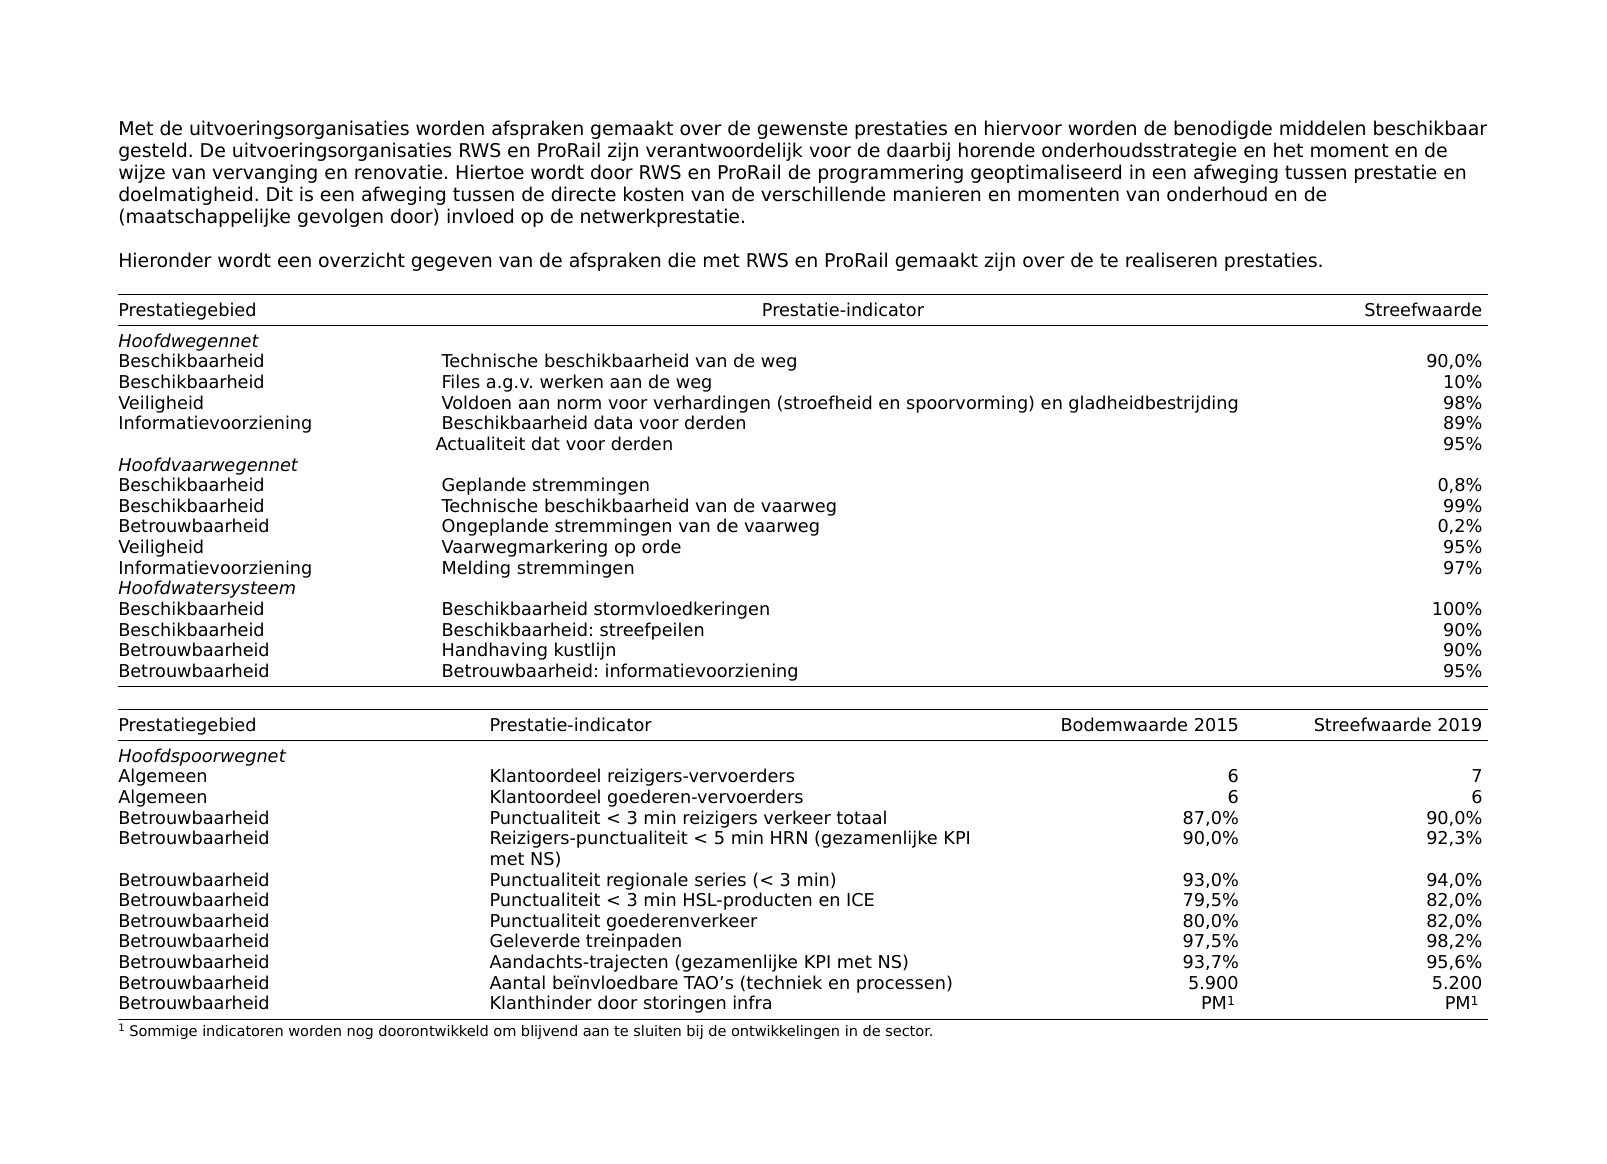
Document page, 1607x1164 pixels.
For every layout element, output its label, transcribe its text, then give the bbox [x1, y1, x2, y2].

table_cell Technische beschikbaarheid van de weg [435, 351, 1250, 372]
table_cell Punctualiteit < 3 min reizigers verkeer totaal [484, 808, 1001, 828]
table_cell 95% [1250, 537, 1488, 558]
table_cell Beschikbaarheid data voor derden [435, 413, 1250, 434]
table_cell Aantal beïnvloedbare TAO’s (techniek en processen) [484, 973, 1001, 993]
table_cell Beschikbaarheid [118, 496, 435, 516]
table_cell Betrouwbaarheid [118, 661, 435, 686]
table_cell 90,0% [1001, 828, 1244, 869]
table_header Prestatie-indicator [435, 295, 1250, 325]
table_cell 7 [1245, 766, 1488, 787]
table_cell 99% [1250, 496, 1488, 516]
table_cell 0,8% [1250, 475, 1488, 496]
table_cell Punctualiteit regionale series (< 3 min) [484, 870, 1001, 890]
text Met de uitvoeringsorganisaties worden afspraken gemaakt over de gewenste prestaties en hiervoor worden de benodigde middelen beschikbaar gesteld. De uitvoeringsorganisaties RWS en ProRail zijn verantwoordelijk voor de daarbij horende onderhoudsstrategie en het moment en de wijze van vervanging en renovatie. Hiertoe wordt door RWS en ProRail de programmering geoptimaliseerd in een afweging tussen prestatie en doelmatigheid. Dit is een afweging tussen de directe kosten van de verschillende manieren en momenten van onderhoud en de (maatschappelijke gevolgen door) invloed op de netwerkprestatie. [118, 118, 1488, 228]
table_cell 90% [1250, 640, 1488, 661]
table_cell 5.900 [1001, 973, 1244, 993]
table_cell Hoofdvaarwegennet [118, 455, 1488, 475]
table_cell Betrouwbaarheid: informatievoorziening [435, 661, 1250, 686]
table_cell 6 [1245, 787, 1488, 808]
table_cell Beschikbaarheid [118, 475, 435, 496]
table_cell 0,2% [1250, 516, 1488, 537]
table_cell 98% [1250, 393, 1488, 413]
table_cell Beschikbaarheid [118, 599, 435, 619]
table_cell Hoofdspoorwegnet [118, 741, 1488, 766]
table_cell 80,0% [1001, 911, 1244, 931]
table_cell Betrouwbaarheid [118, 993, 483, 1019]
table_cell 92,3% [1245, 828, 1488, 869]
table_cell 100% [1250, 599, 1488, 619]
table_cell 1 Sommige indicatoren worden nog doorontwikkeld om blijvend aan te sluiten bij de ontwikkelingen in de sector. [118, 1020, 1488, 1039]
table_header Bodemwaarde 2015 [1001, 710, 1244, 740]
table_cell Betrouwbaarheid [118, 890, 483, 911]
table_cell Beschikbaarheid [118, 620, 435, 640]
table_header Prestatiegebied [118, 710, 483, 740]
table_header Prestatie-indicator [484, 710, 1001, 740]
table_cell 90,0% [1250, 351, 1488, 372]
table_cell Betrouwbaarheid [118, 870, 483, 890]
table_cell 98,2% [1245, 931, 1488, 952]
table_cell Betrouwbaarheid [118, 952, 483, 973]
table_cell Betrouwbaarheid [118, 973, 483, 993]
table_cell Veiligheid [118, 393, 435, 413]
table_cell Actualiteit dat voor derden [435, 434, 1250, 454]
table_cell Reizigers-punctualiteit < 5 min HRN (gezamenlijke KPI met NS) [484, 828, 1001, 869]
table_cell Files a.g.v. werken aan de weg [435, 372, 1250, 393]
table_cell 10% [1250, 372, 1488, 393]
table_cell Veiligheid [118, 537, 435, 558]
table_cell Informatievoorziening [118, 558, 435, 578]
table_cell Melding stremmingen [435, 558, 1250, 578]
table_cell Handhaving kustlijn [435, 640, 1250, 661]
table_cell 6 [1001, 787, 1244, 808]
table_cell 95,6% [1245, 952, 1488, 973]
table_cell 6 [1001, 766, 1244, 787]
table_cell Klanthinder door storingen infra [484, 993, 1001, 1019]
table_cell 89% [1250, 413, 1488, 434]
table_cell Punctualiteit goederenverkeer [484, 911, 1001, 931]
table_cell Beschikbaarheid [118, 351, 435, 372]
table_cell Ongeplande stremmingen van de vaarweg [435, 516, 1250, 537]
table_cell Betrouwbaarheid [118, 516, 435, 537]
table_cell 79,5% [1001, 890, 1244, 911]
table_cell 90,0% [1245, 808, 1488, 828]
table_cell 95% [1250, 434, 1488, 454]
table_cell Beschikbaarheid [118, 372, 435, 393]
table_cell Geleverde treinpaden [484, 931, 1001, 952]
text Hieronder wordt een overzicht gegeven van de afspraken die met RWS en ProRail gemaakt zijn over de te realiseren prestaties. [118, 250, 1488, 272]
table_cell Hoofdwegennet [118, 326, 1488, 351]
table_cell Vaarwegmarkering op orde [435, 537, 1250, 558]
table_cell Algemeen [118, 766, 483, 787]
table_cell Informatievoorziening [118, 413, 435, 454]
table_header Prestatiegebied [118, 295, 435, 325]
table_cell 82,0% [1245, 890, 1488, 911]
table_header Streefwaarde [1250, 295, 1488, 325]
table_cell Hoofdwatersysteem [118, 578, 1488, 599]
table_cell PM1 [1245, 993, 1488, 1019]
table_cell 94,0% [1245, 870, 1488, 890]
table_cell 90% [1250, 620, 1488, 640]
table_cell Betrouwbaarheid [118, 931, 483, 952]
table_cell 95% [1250, 661, 1488, 686]
table_cell Klantoordeel goederen-vervoerders [484, 787, 1001, 808]
table_cell 82,0% [1245, 911, 1488, 931]
table_cell Klantoordeel reizigers-vervoerders [484, 766, 1001, 787]
table_cell Betrouwbaarheid [118, 808, 483, 828]
table_cell 5.200 [1245, 973, 1488, 993]
table_cell Betrouwbaarheid [118, 640, 435, 661]
table_cell Betrouwbaarheid [118, 911, 483, 931]
table_cell Aandachts-trajecten (gezamenlijke KPI met NS) [484, 952, 1001, 973]
table_cell Beschikbaarheid: streefpeilen [435, 620, 1250, 640]
table_cell 93,0% [1001, 870, 1244, 890]
table_cell Punctualiteit < 3 min HSL-producten en ICE [484, 890, 1001, 911]
table_header Streefwaarde 2019 [1245, 710, 1488, 740]
table_cell 87,0% [1001, 808, 1244, 828]
table_cell PM1 [1001, 993, 1244, 1019]
table_cell Technische beschikbaarheid van de vaarweg [435, 496, 1250, 516]
table_cell 97% [1250, 558, 1488, 578]
table_cell Betrouwbaarheid [118, 828, 483, 869]
table_cell 97,5% [1001, 931, 1244, 952]
table_cell Algemeen [118, 787, 483, 808]
table_cell Voldoen aan norm voor verhardingen (stroefheid en spoorvorming) en gladheidbestrijding [435, 393, 1250, 413]
table_cell Geplande stremmingen [435, 475, 1250, 496]
table_cell Beschikbaarheid stormvloedkeringen [435, 599, 1250, 619]
table_cell 93,7% [1001, 952, 1244, 973]
